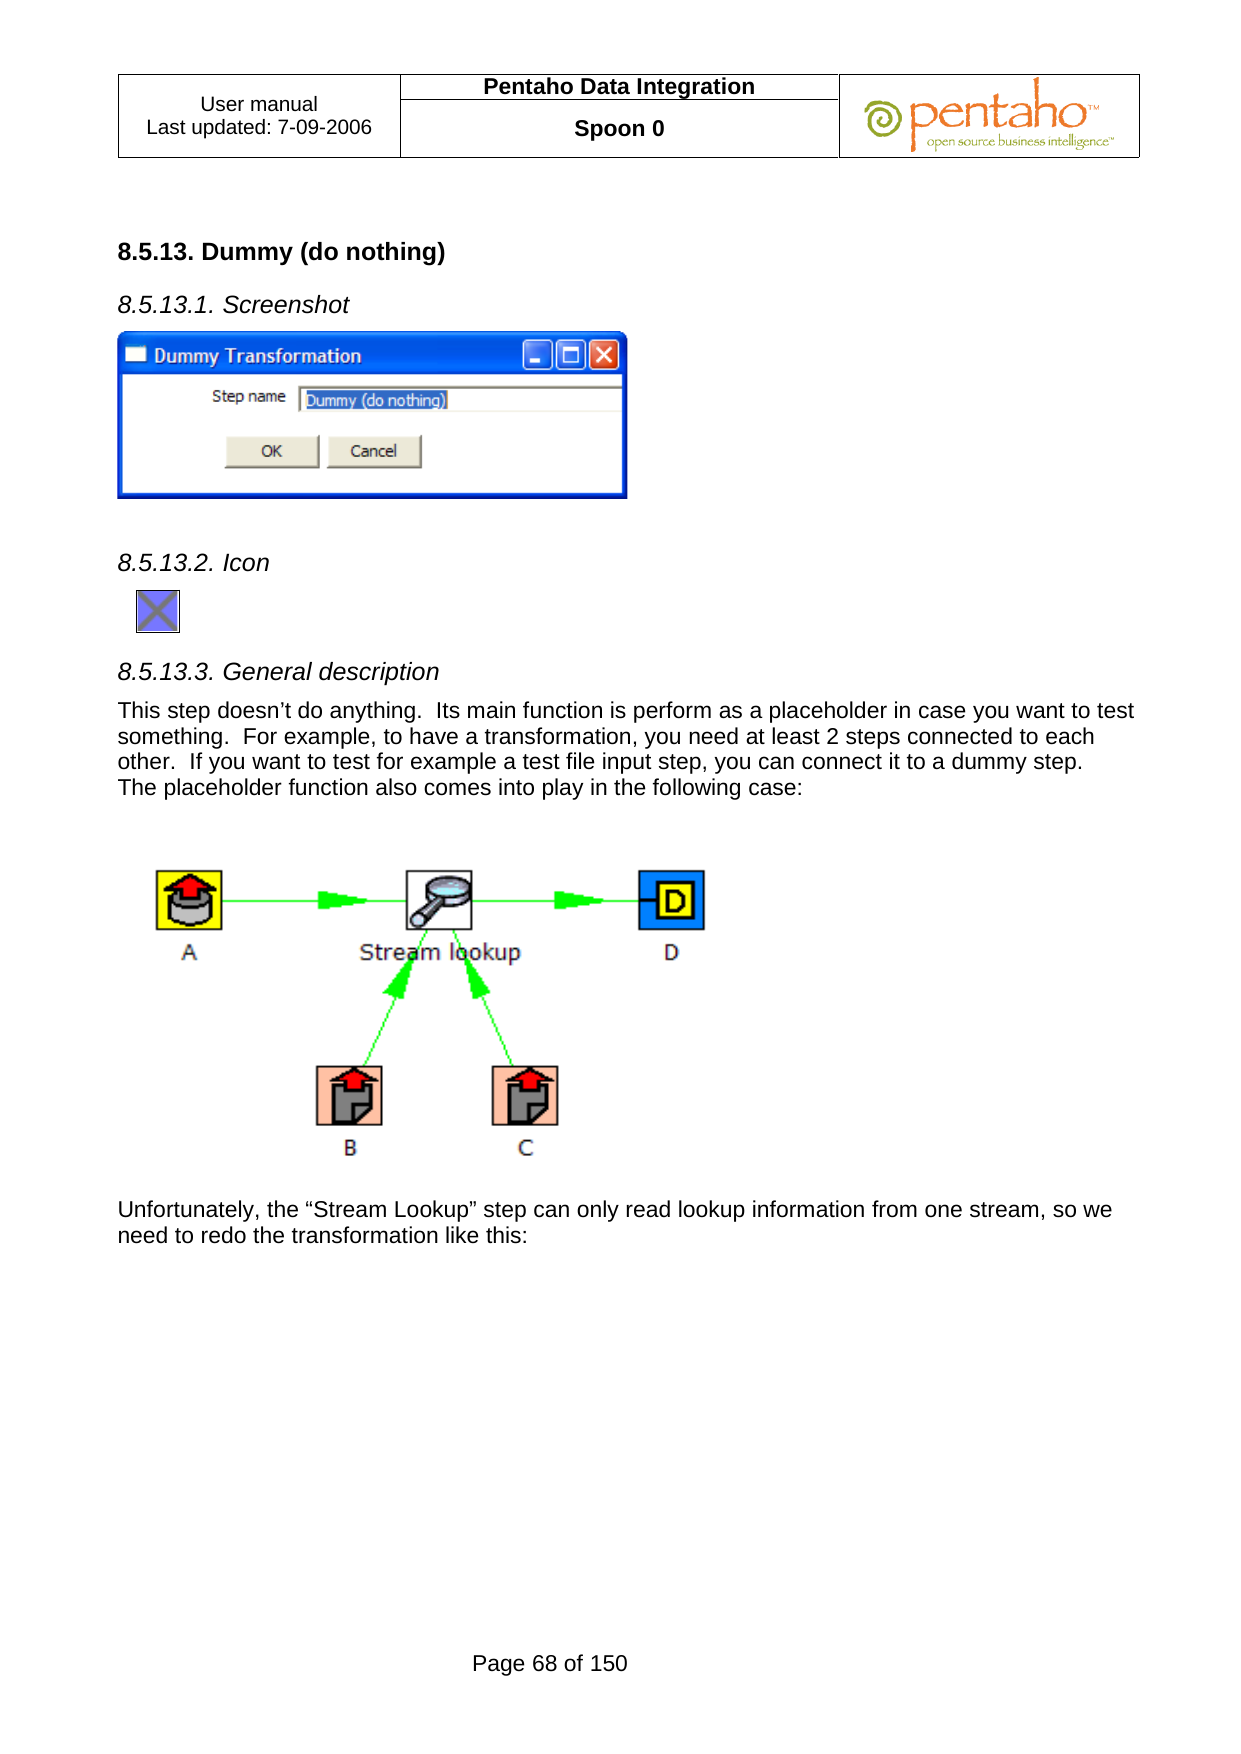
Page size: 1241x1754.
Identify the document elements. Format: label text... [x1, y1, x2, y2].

text This step doesn’t do anything. Its main function is perform as a placeholder in case you want to test something. For example, to have a transformation, you need at least 2 steps connected to each other. If you want to test for example a test file input step, you can connect it to a dummy step. [117, 698, 1137, 774]
subtitle Icon [117, 549, 1137, 577]
subtitle Dummy (do nothing) [117, 238, 1137, 266]
picture [133, 860, 713, 1163]
text The placeholder function also comes into play in the following case: [117, 774, 1137, 800]
subtitle Screenshot [117, 291, 1137, 319]
picture [117, 331, 628, 499]
text Unfortunately, the “Stream Lookup” step can only read lookup information from one stream, so we need to redo the transformation like this: [117, 1197, 1137, 1248]
subtitle General description [117, 657, 1137, 685]
